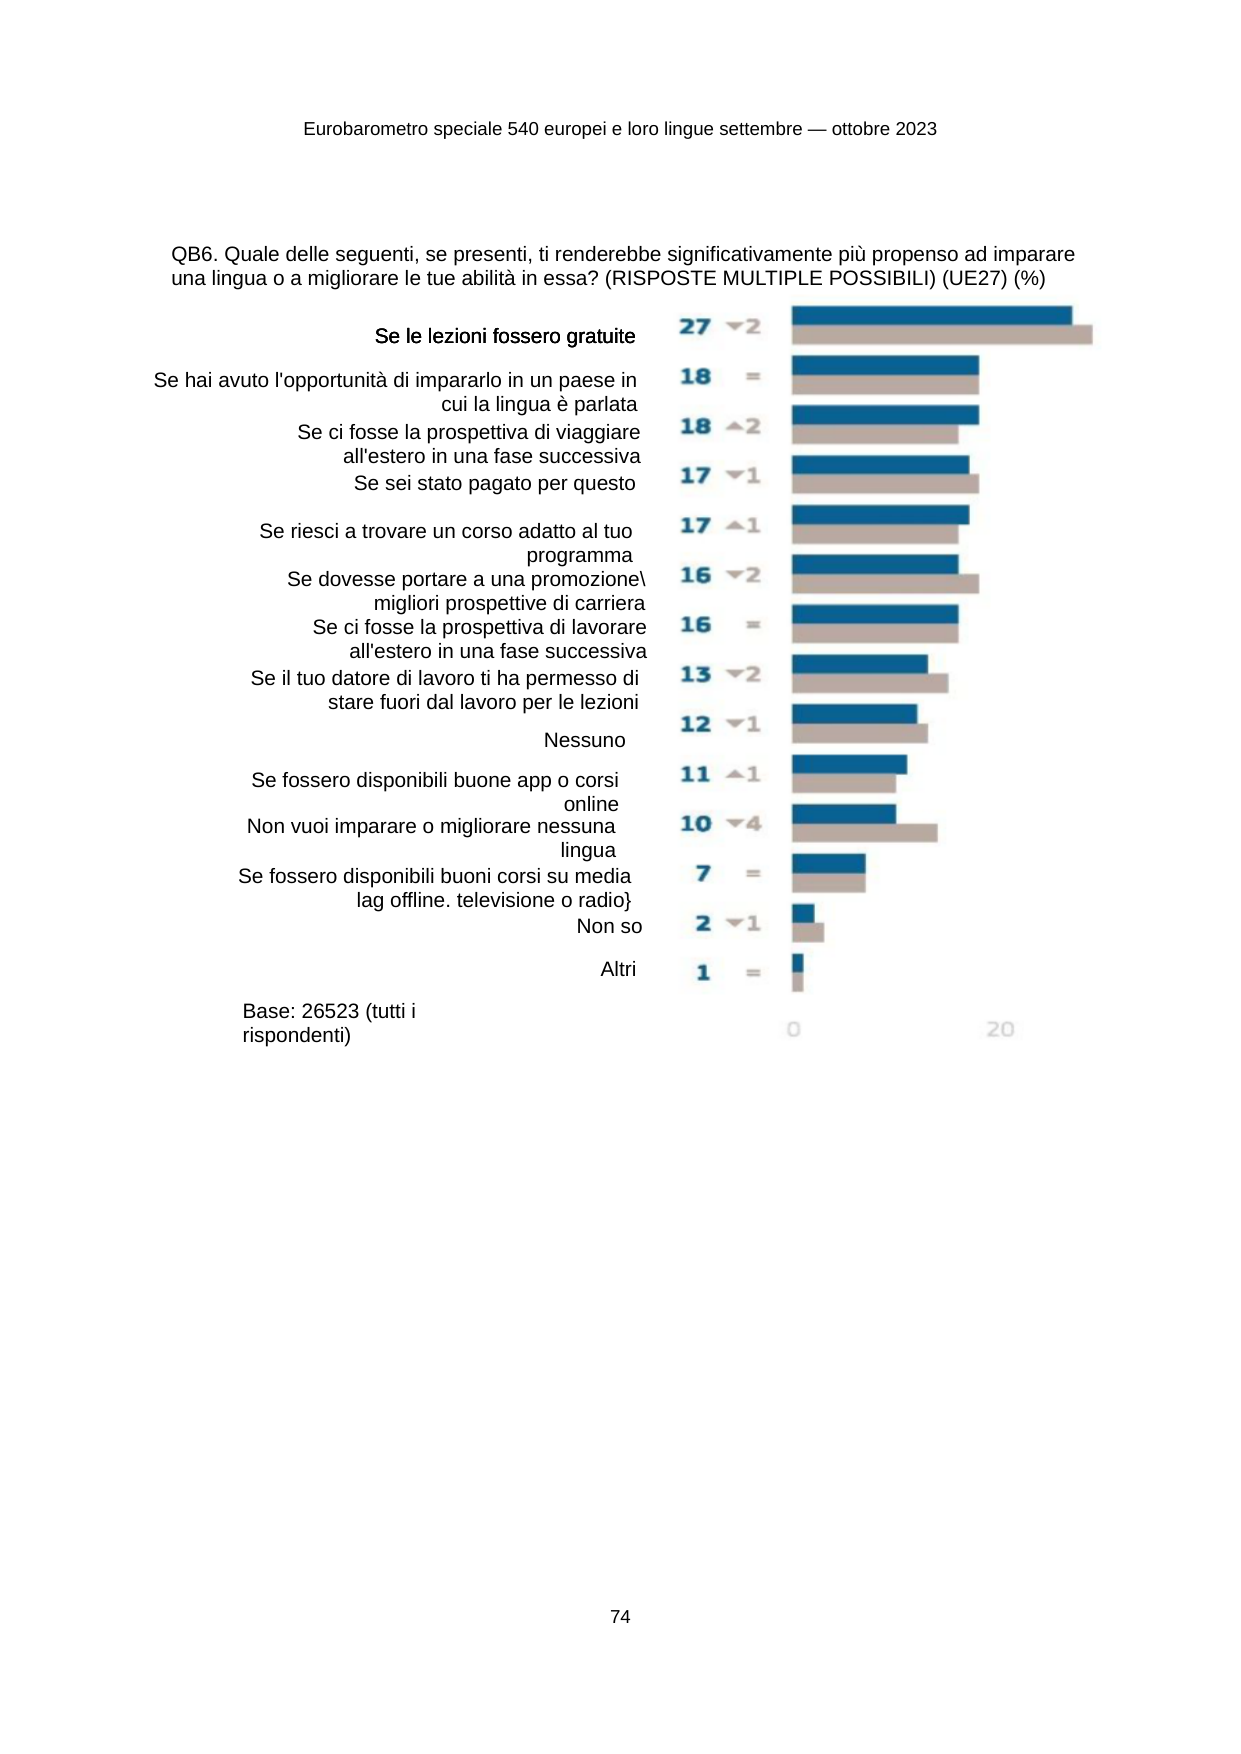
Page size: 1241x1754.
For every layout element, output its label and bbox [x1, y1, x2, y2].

picture [660, 294, 1118, 1044]
